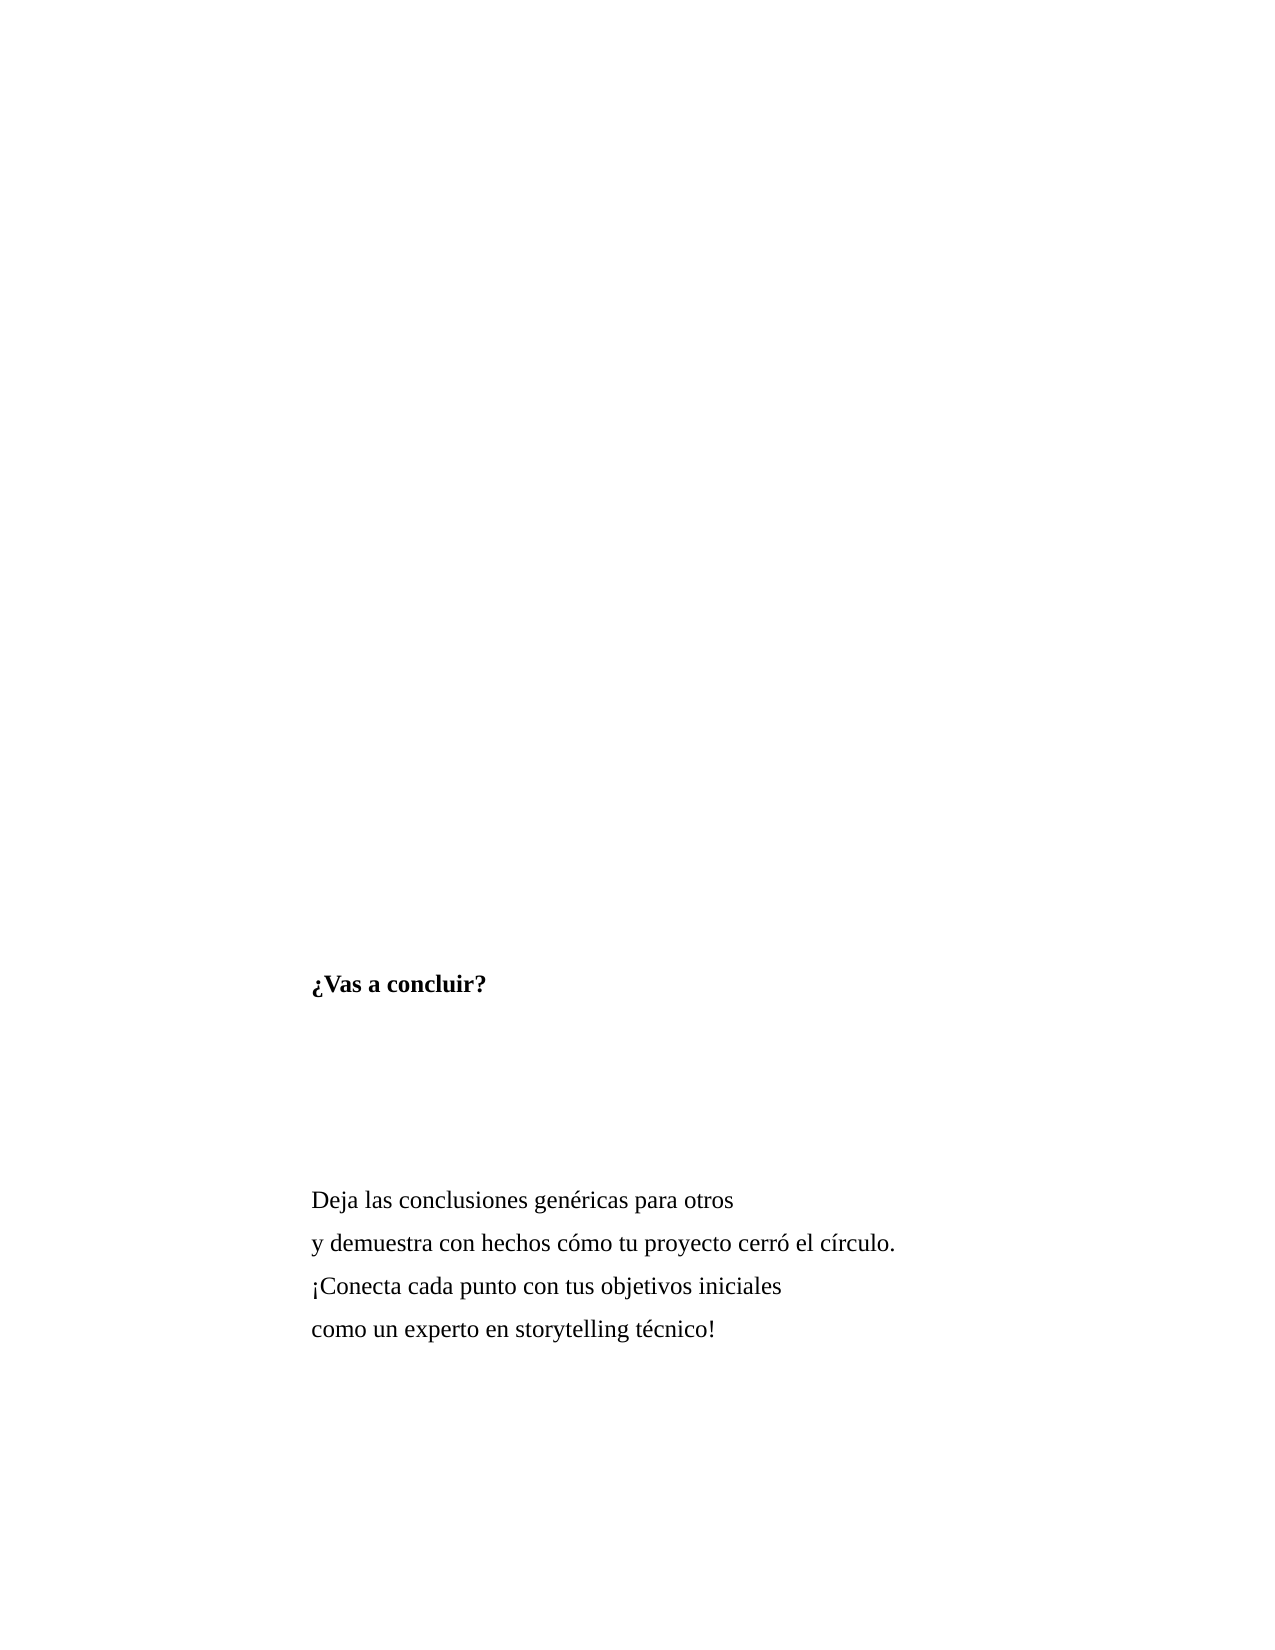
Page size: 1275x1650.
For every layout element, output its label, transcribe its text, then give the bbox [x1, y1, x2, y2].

text ¿Vas a concluir? [236, 969, 1125, 998]
text como un experto en storytelling técnico! [236, 1314, 1125, 1343]
text ¡Conecta cada punto con tus objetivos iniciales [236, 1271, 1125, 1300]
text y demuestra con hechos cómo tu proyecto cerró el círculo. [236, 1228, 1125, 1257]
text Deja las conclusiones genéricas para otros [236, 1185, 1125, 1214]
